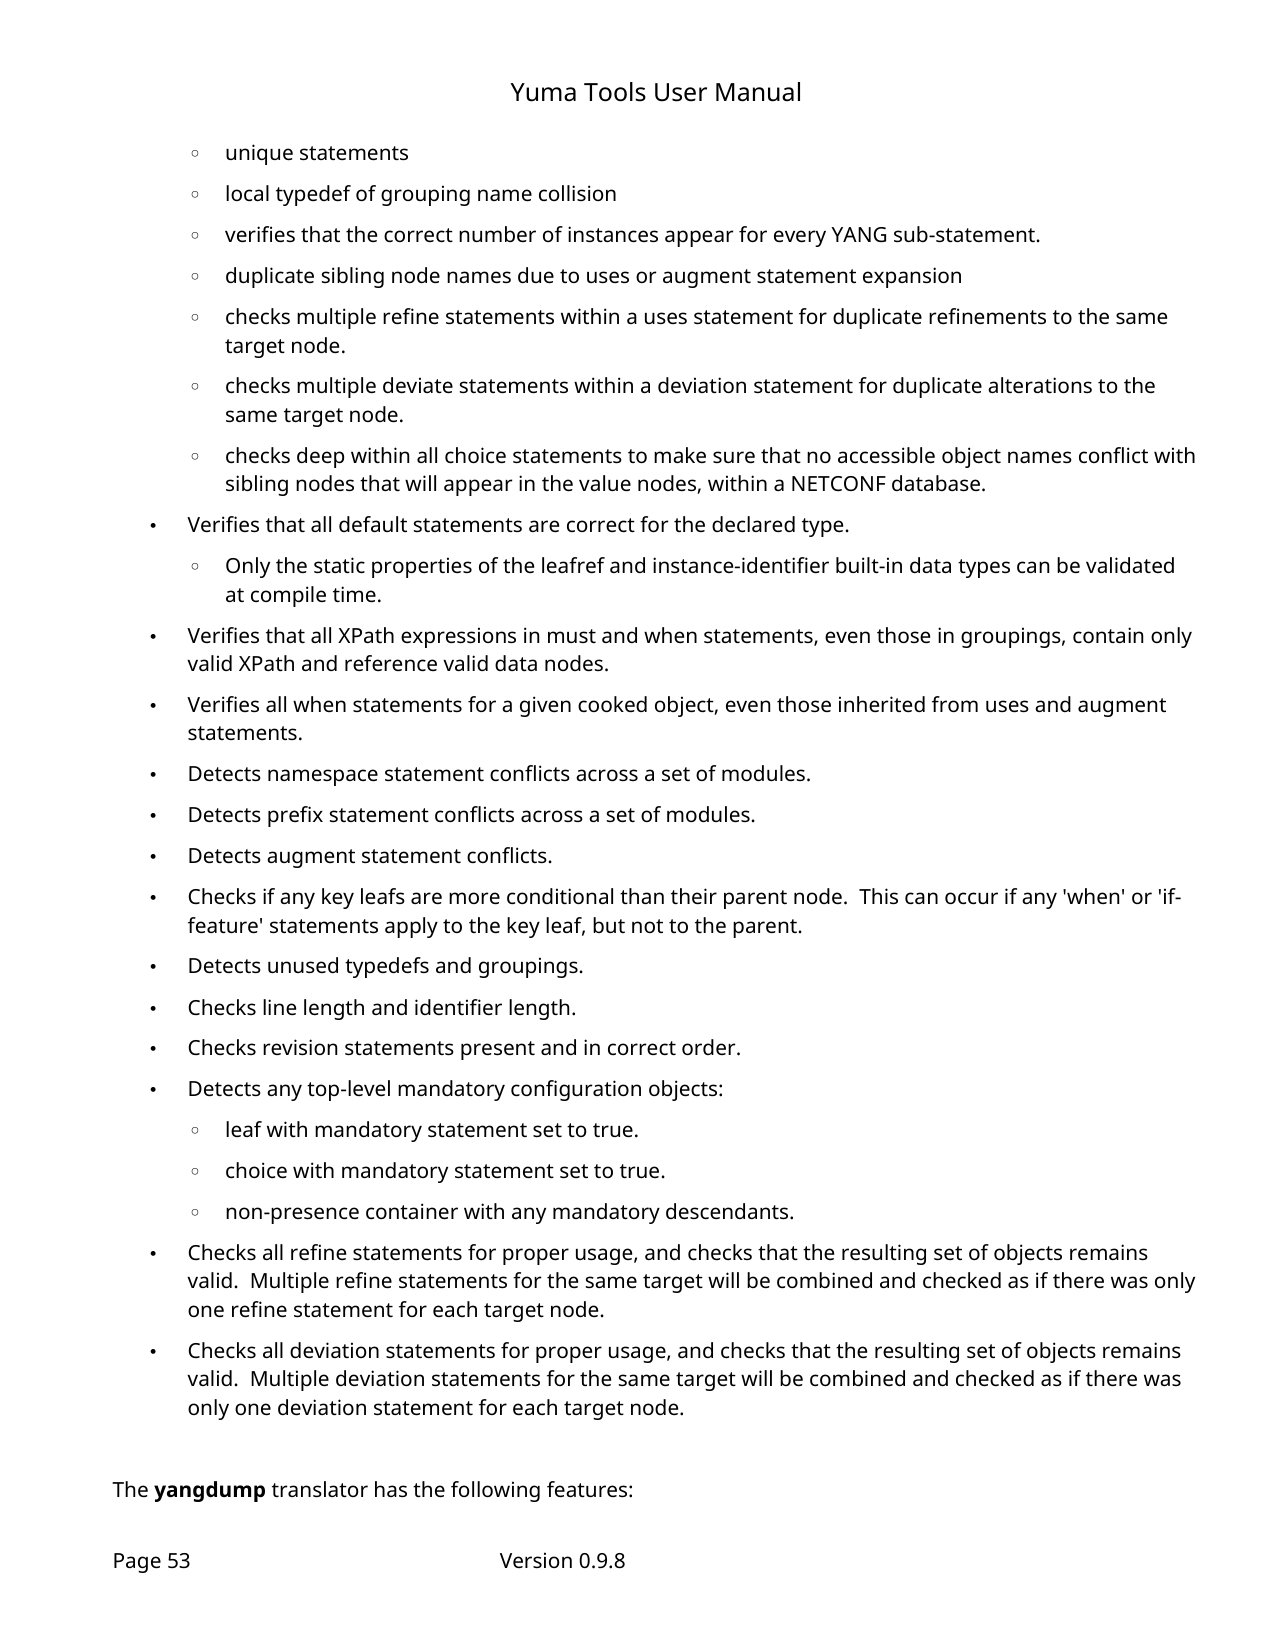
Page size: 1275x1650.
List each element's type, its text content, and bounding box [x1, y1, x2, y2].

list Detects prefix statement conflicts across a set of modules. [150, 800, 1200, 829]
list Checks all refine statements for proper usage, and checks that the resulting set of objects remains valid. Multiple refine statements for the same target will be combined and checked as if there was only one refine statement for each target node. [150, 1238, 1200, 1323]
list Detects augment statement conflicts. [150, 841, 1200, 870]
list choice with mandatory statement set to true. [187, 1156, 1200, 1185]
list checks multiple deviate statements within a deviation statement for duplicate alterations to the same target node. [187, 372, 1200, 428]
list Verifies all when statements for a given cooked object, even those inherited from uses and augment statements. [150, 690, 1200, 747]
list Only the static properties of the leafref and instance-identifier built-in data types can be validated at compile time. [187, 551, 1200, 608]
list non-presence container with any mandatory descendants. [187, 1197, 1200, 1226]
list leaf with mandatory statement set to true. [187, 1115, 1200, 1144]
list unique statements [187, 138, 1200, 167]
list checks multiple refine statements within a uses statement for duplicate refinements to the same target node. [187, 302, 1200, 359]
list checks deep within all choice statements to make sure that no accessible object names conflict with sibling nodes that will appear in the value nodes, within a NETCONF database. [187, 441, 1200, 498]
list Detects unused typedefs and groupings. [150, 952, 1200, 980]
list Verifies that all XPath expressions in must and when statements, even those in groupings, contain only valid XPath and reference valid data nodes. [150, 621, 1200, 678]
list Checks line length and identifier length. [150, 993, 1200, 1021]
list Detects any top-level mandatory configuration objects: [150, 1074, 1200, 1103]
text The yangdump translator has the following features: [112, 1475, 1200, 1503]
list Checks all deviation statements for proper usage, and checks that the resulting set of objects remains valid. Multiple deviation statements for the same target will be combined and checked as if there was only one deviation statement for each target node. [150, 1336, 1200, 1421]
list Verifies that all default statements are correct for the declared type. [150, 510, 1200, 539]
list Detects namespace statement conflicts across a set of modules. [150, 759, 1200, 788]
list Checks if any key leafs are more conditional than their parent node. This can occur if any 'when' or 'if-feature' statements apply to the key leaf, but not to the parent. [150, 882, 1200, 939]
list Checks revision statements present and in correct order. [150, 1033, 1200, 1062]
list verifies that the correct number of instances appear for every YANG sub-statement. [187, 220, 1200, 249]
list local typedef of grouping name collision [187, 179, 1200, 208]
list duplicate sibling node names due to uses or augment statement expansion [187, 261, 1200, 290]
